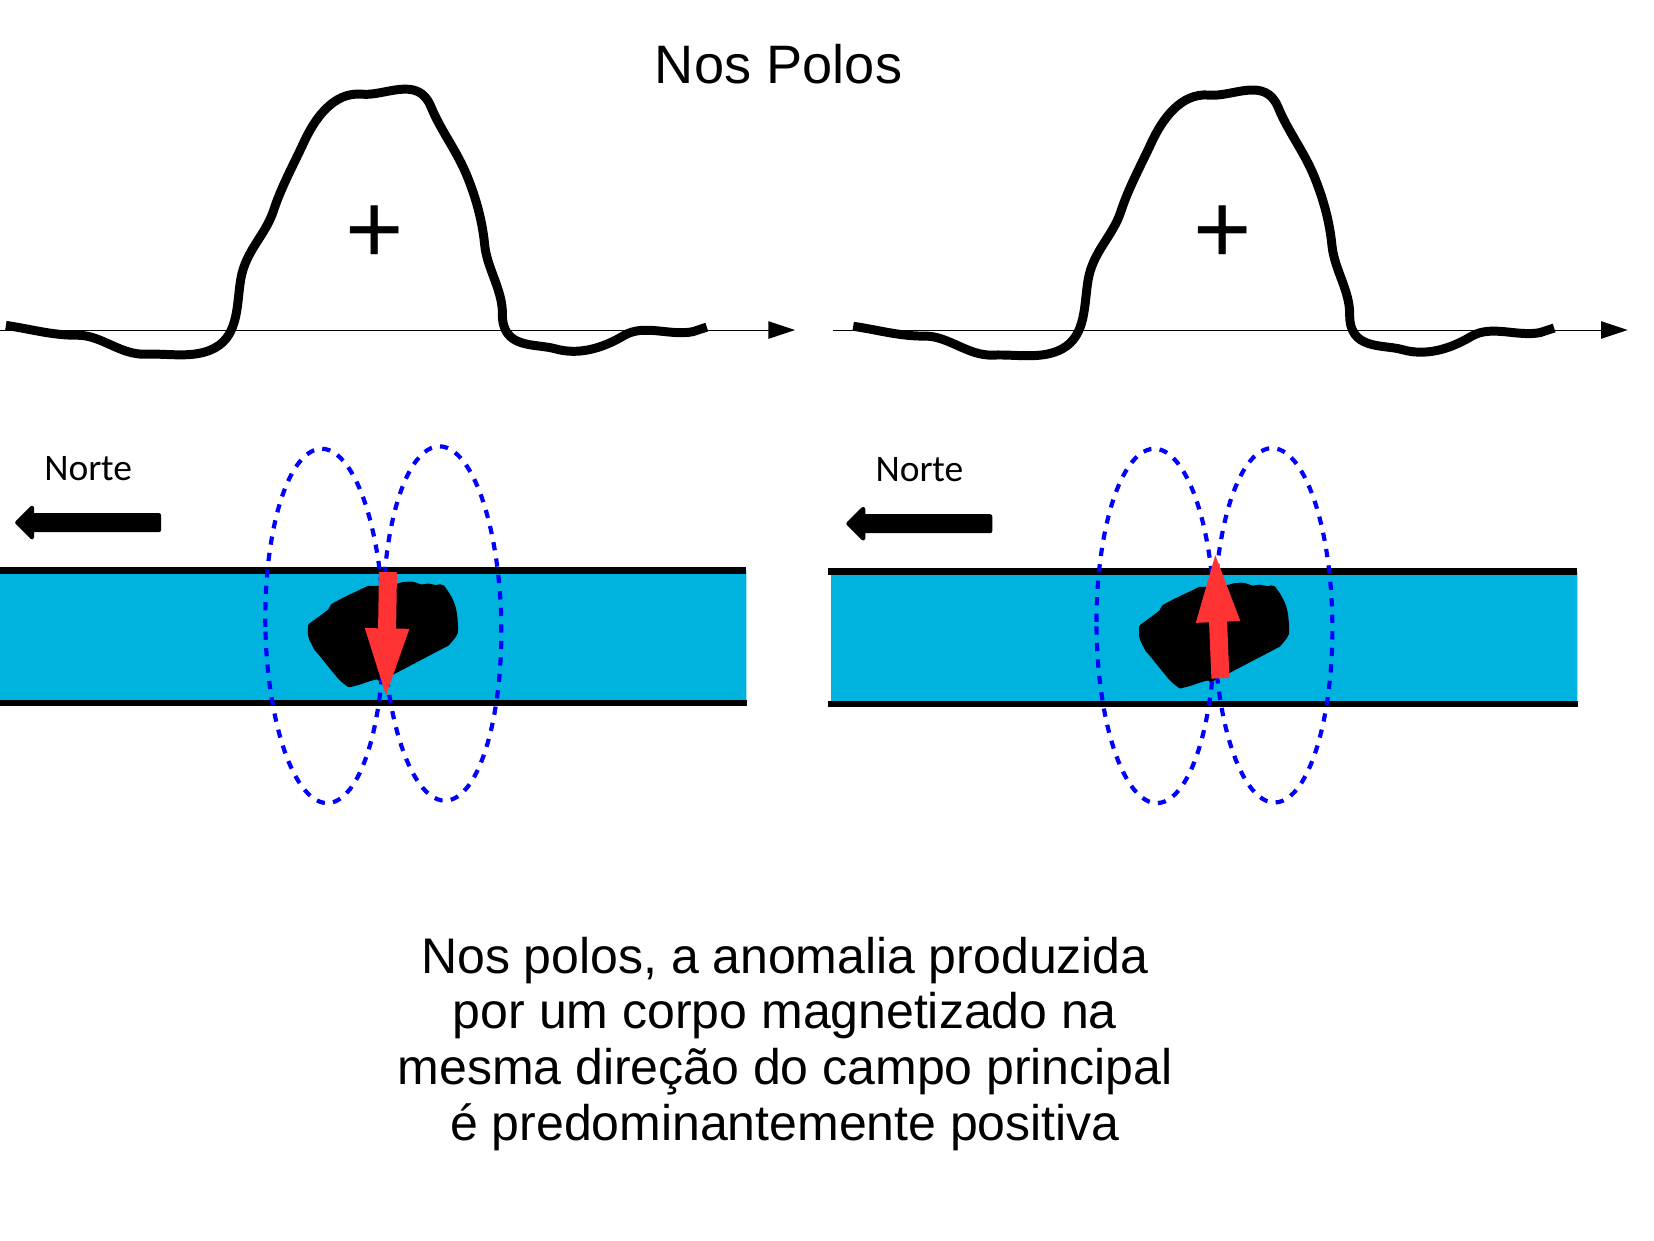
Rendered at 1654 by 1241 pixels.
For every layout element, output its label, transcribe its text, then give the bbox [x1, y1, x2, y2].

text_box + [1178, 166, 1267, 293]
text_box Norte [17, 435, 160, 496]
text_box Nos Polos [640, 26, 918, 103]
text_box Nos polos, a anomalia produzida por um corpo magnetizado na mesma direção do campo principal é predominantemente positiva [382, 920, 1200, 1161]
text_box [17, 507, 160, 538]
text_box [831, 571, 1578, 701]
text_box Norte [848, 436, 991, 497]
text_box [0, 574, 387, 700]
text_box [848, 508, 991, 539]
text_box + [331, 165, 420, 293]
text_box [387, 570, 747, 700]
